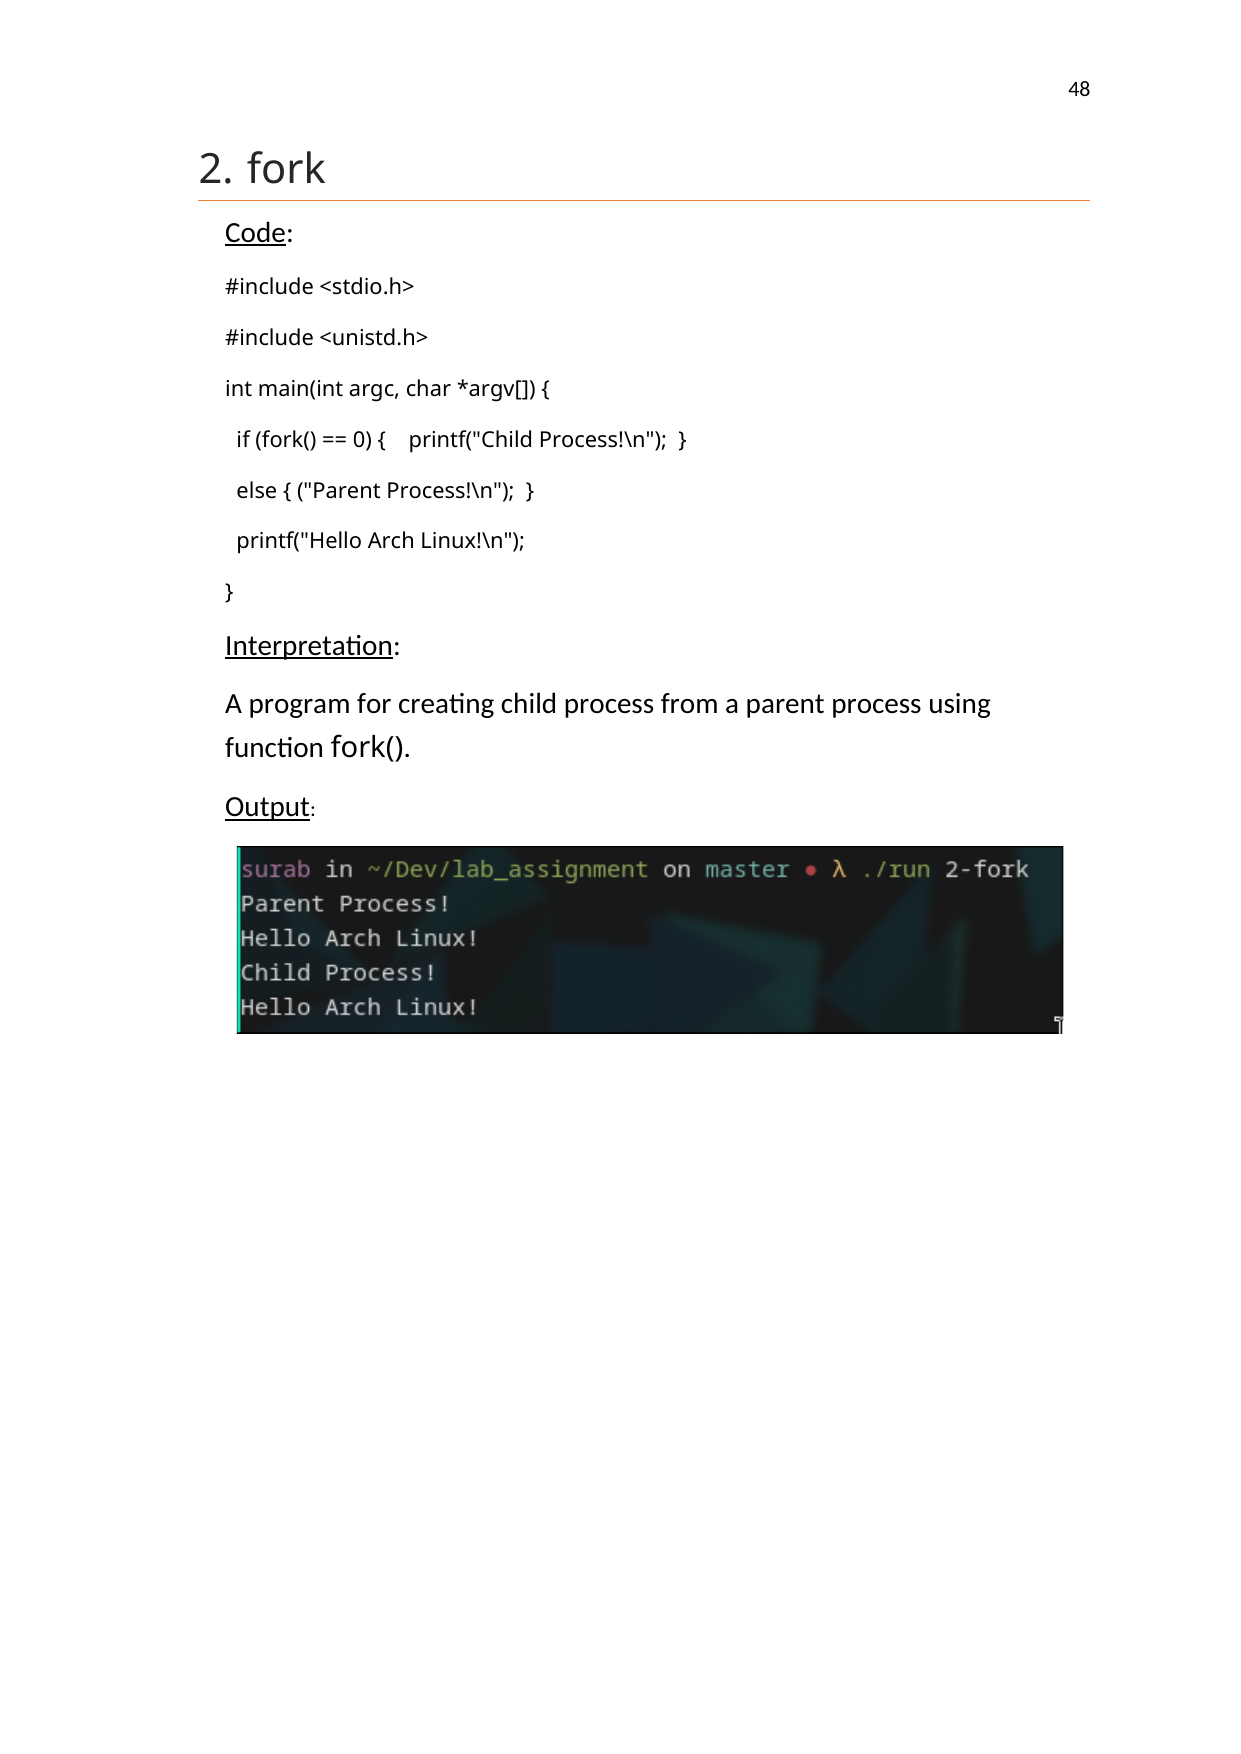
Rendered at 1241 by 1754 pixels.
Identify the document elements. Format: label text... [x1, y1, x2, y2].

text A program for creating child process from a parent process using function fork(). [225, 685, 1090, 766]
text else { ("Parent Process!\n"); } [225, 474, 1090, 504]
text } [225, 576, 1090, 606]
picture [236, 846, 1064, 1034]
text #include <unistd.h> [225, 322, 1090, 352]
subtitle fork [198, 139, 1090, 200]
text int main(int argc, char *argv[]) { [225, 373, 1090, 403]
text #include <stdio.h> [225, 271, 1090, 301]
text Interpretation: [225, 627, 1090, 663]
text Output: [225, 788, 1090, 824]
text printf("Hello Arch Linux!\n"); [225, 525, 1090, 555]
text if (fork() == 0) { printf("Child Process!\n"); } [225, 424, 1090, 453]
text Code: [225, 214, 1090, 249]
